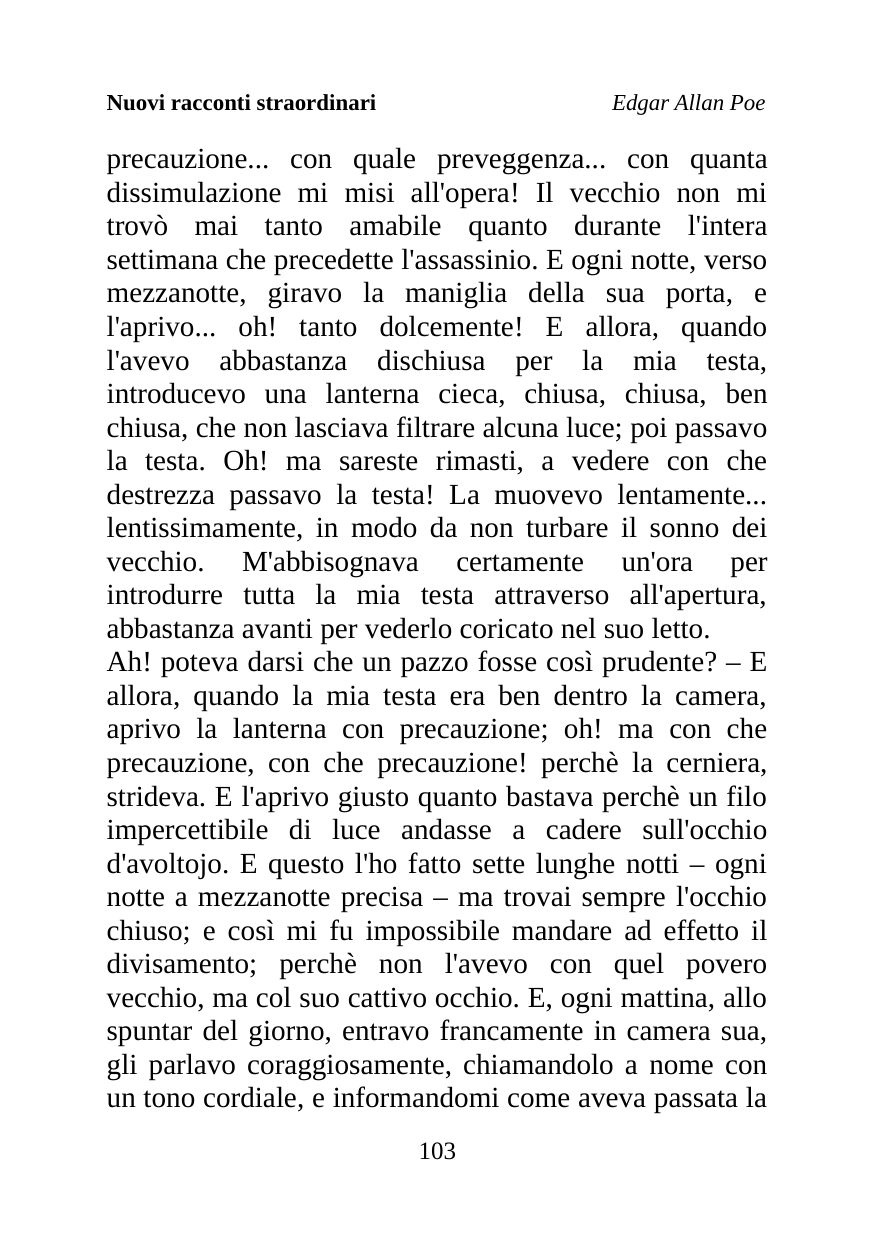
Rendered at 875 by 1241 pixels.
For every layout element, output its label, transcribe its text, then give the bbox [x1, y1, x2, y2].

text Ah! poteva darsi che un pazzo fosse così prudente? – E allora, quando la mia testa era ben dentro la camera, aprivo la lanterna con precauzione; oh! ma con che precauzione, con che precauzione! perchè la cerniera, strideva. E l'aprivo giusto quanto bastava perchè un filo impercettibile di luce andasse a cadere sull'occhio d'avoltojo. E questo l'ho fatto sette lunghe notti – ogni notte a mezzanotte precisa – ma trovai sempre l'occhio chiuso; e così mi fu impossibile mandare ad effetto il divisamento; perchè non l'avevo con quel povero vecchio, ma col suo cattivo occhio. E, ogni mattina, allo spuntar del giorno, entravo francamente in camera sua, gli parlavo coraggiosamente, chiamandolo a nome con un tono cordiale, e informandomi come aveva passata la [106, 644, 768, 1114]
text precauzione... con quale preveggenza... con quanta dissimulazione mi misi all'opera! Il vecchio non mi trovò mai tanto amabile quanto durante l'intera settimana che precedette l'assassinio. E ogni notte, verso mezzanotte, giravo la maniglia della sua porta, e l'aprivo... oh! tanto dolcemente! E allora, quando l'avevo abbastanza dischiusa per la mia testa, introducevo una lanterna cieca, chiusa, chiusa, ben chiusa, che non lasciava filtrare alcuna luce; poi passavo la testa. Oh! ma sareste rimasti, a vedere con che destrezza passavo la testa! La muovevo lentamente... lentissimamente, in modo da non turbare il sonno dei vecchio. M'abbisognava certamente un'ora per introdurre tutta la mia testa attraverso all'apertura, abbastanza avanti per vederlo coricato nel suo letto. [106, 141, 768, 644]
